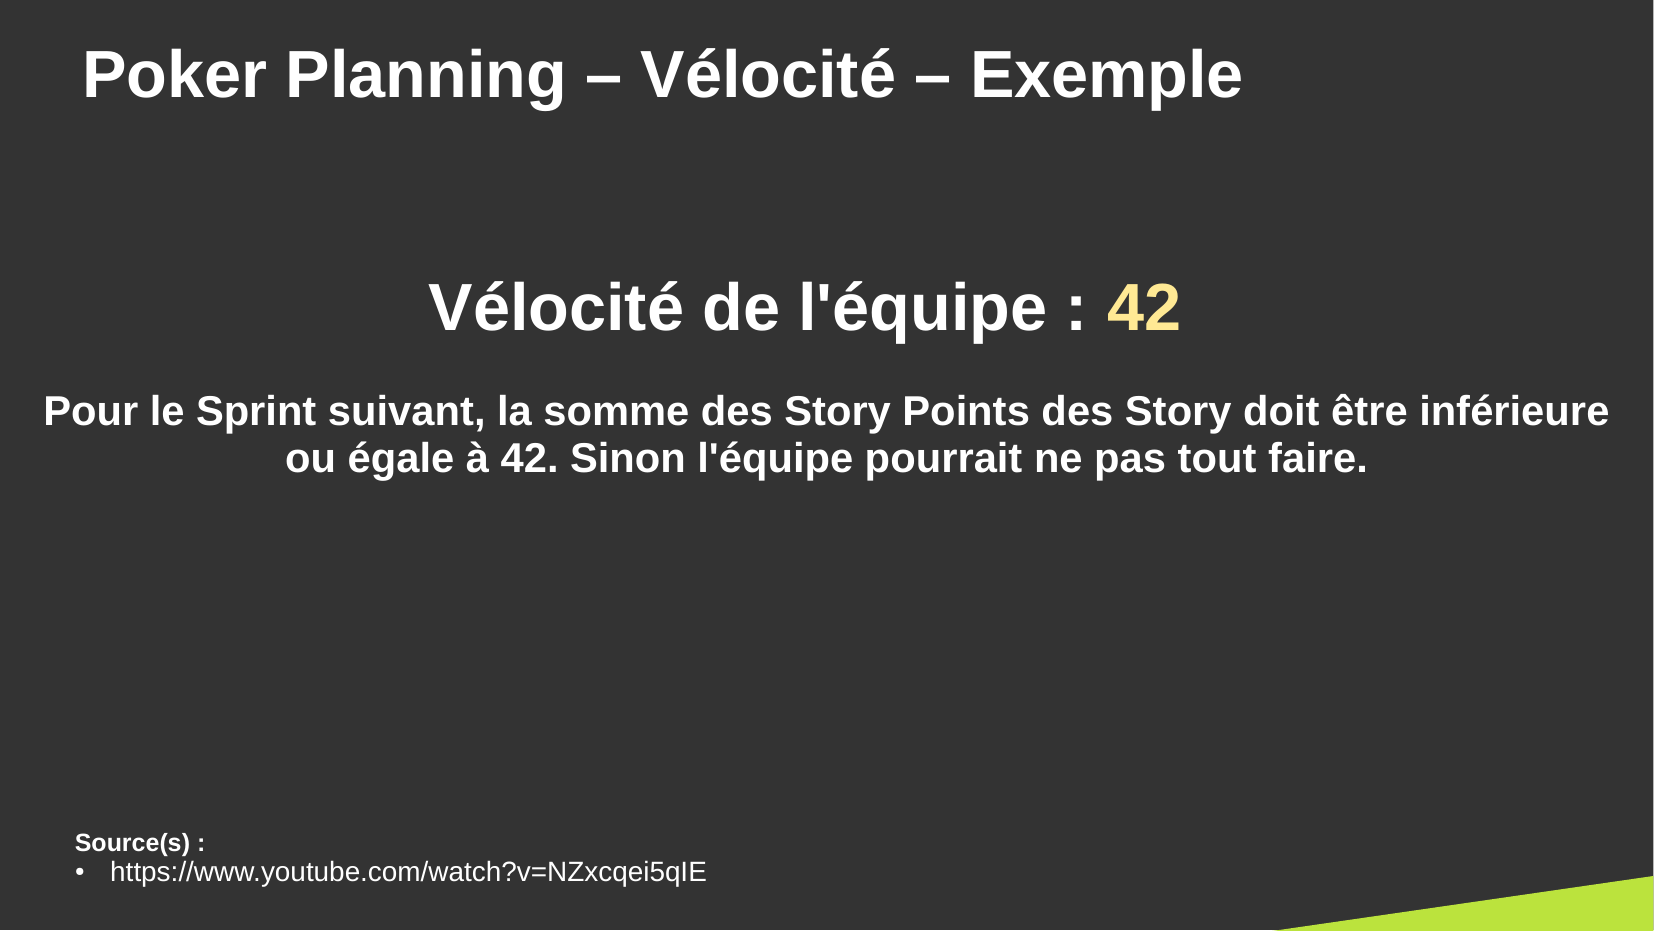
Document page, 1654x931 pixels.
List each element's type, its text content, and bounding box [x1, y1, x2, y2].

text_box Source(s) : https://www.youtube.com/watch?v=NZxcqei5qIE [60, 821, 1546, 921]
text_box [1272, 875, 1654, 931]
title Poker Planning – Vélocité – Exemple [82, 37, 1571, 122]
title Vélocité de l'équipe : 42 [389, 236, 1221, 378]
title Pour le Sprint suivant, la somme des Story Points des Story doit être inférieure ou égale à 42. Sinon l'équipe pourrait ne pas tout faire. [31, 387, 1622, 481]
